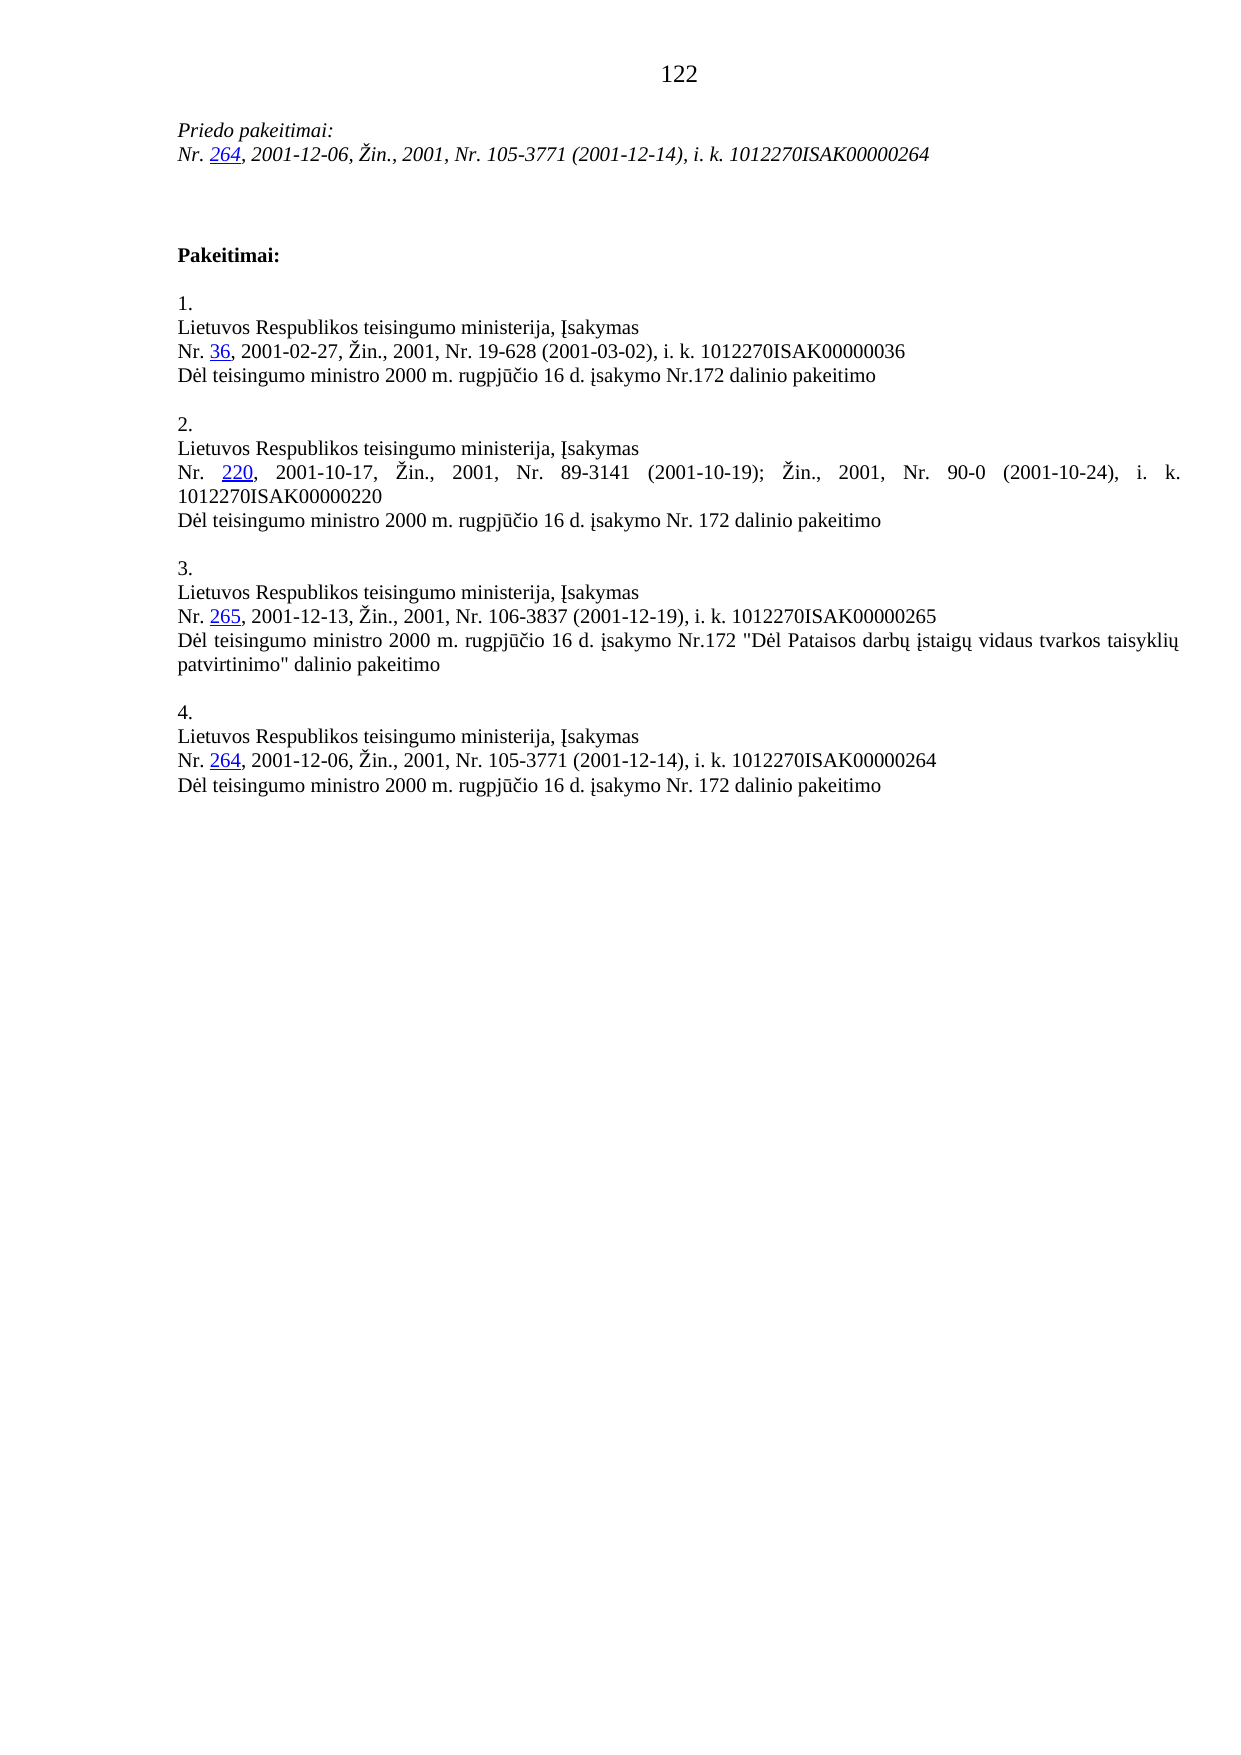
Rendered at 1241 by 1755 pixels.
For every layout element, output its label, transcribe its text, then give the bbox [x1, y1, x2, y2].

text Lietuvos Respublikos teisingumo ministerija, Įsakymas [177, 436, 1181, 460]
text 1. [177, 291, 1181, 315]
text Nr. 264, 2001-12-06, Žin., 2001, Nr. 105-3771 (2001-12-14), i. k. 1012270ISAK00000264 [177, 748, 1181, 772]
text Dėl teisingumo ministro 2000 m. rugpjūčio 16 d. įsakymo Nr. 172 dalinio pakeitimo [177, 772, 1181, 797]
text 4. [177, 700, 1181, 724]
text Lietuvos Respublikos teisingumo ministerija, Įsakymas [177, 724, 1181, 748]
text Nr. 264, 2001-12-06, Žin., 2001, Nr. 105-3771 (2001-12-14), i. k. 1012270ISAK00000264 [177, 142, 1181, 166]
text Dėl teisingumo ministro 2000 m. rugpjūčio 16 d. įsakymo Nr.172 "Dėl Pataisos darbų įstaigų vidaus tvarkos taisyklių patvirtinimo" dalinio pakeitimo [177, 628, 1181, 676]
text Dėl teisingumo ministro 2000 m. rugpjūčio 16 d. įsakymo Nr.172 dalinio pakeitimo [177, 363, 1181, 387]
text Dėl teisingumo ministro 2000 m. rugpjūčio 16 d. įsakymo Nr. 172 dalinio pakeitimo [177, 508, 1181, 532]
text Pakeitimai: [177, 243, 1181, 267]
text Nr. 36, 2001-02-27, Žin., 2001, Nr. 19-628 (2001-03-02), i. k. 1012270ISAK00000036 [177, 339, 1181, 363]
text Nr. 220, 2001-10-17, Žin., 2001, Nr. 89-3141 (2001-10-19); Žin., 2001, Nr. 90-0 (2001-10-24), i. k. 1012270ISAK00000220 [177, 460, 1181, 508]
text Priedo pakeitimai: [177, 118, 1181, 142]
text 3. [177, 556, 1181, 580]
text Nr. 265, 2001-12-13, Žin., 2001, Nr. 106-3837 (2001-12-19), i. k. 1012270ISAK00000265 [177, 604, 1181, 628]
text Lietuvos Respublikos teisingumo ministerija, Įsakymas [177, 315, 1181, 339]
text Lietuvos Respublikos teisingumo ministerija, Įsakymas [177, 580, 1181, 604]
text 2. [177, 412, 1181, 436]
